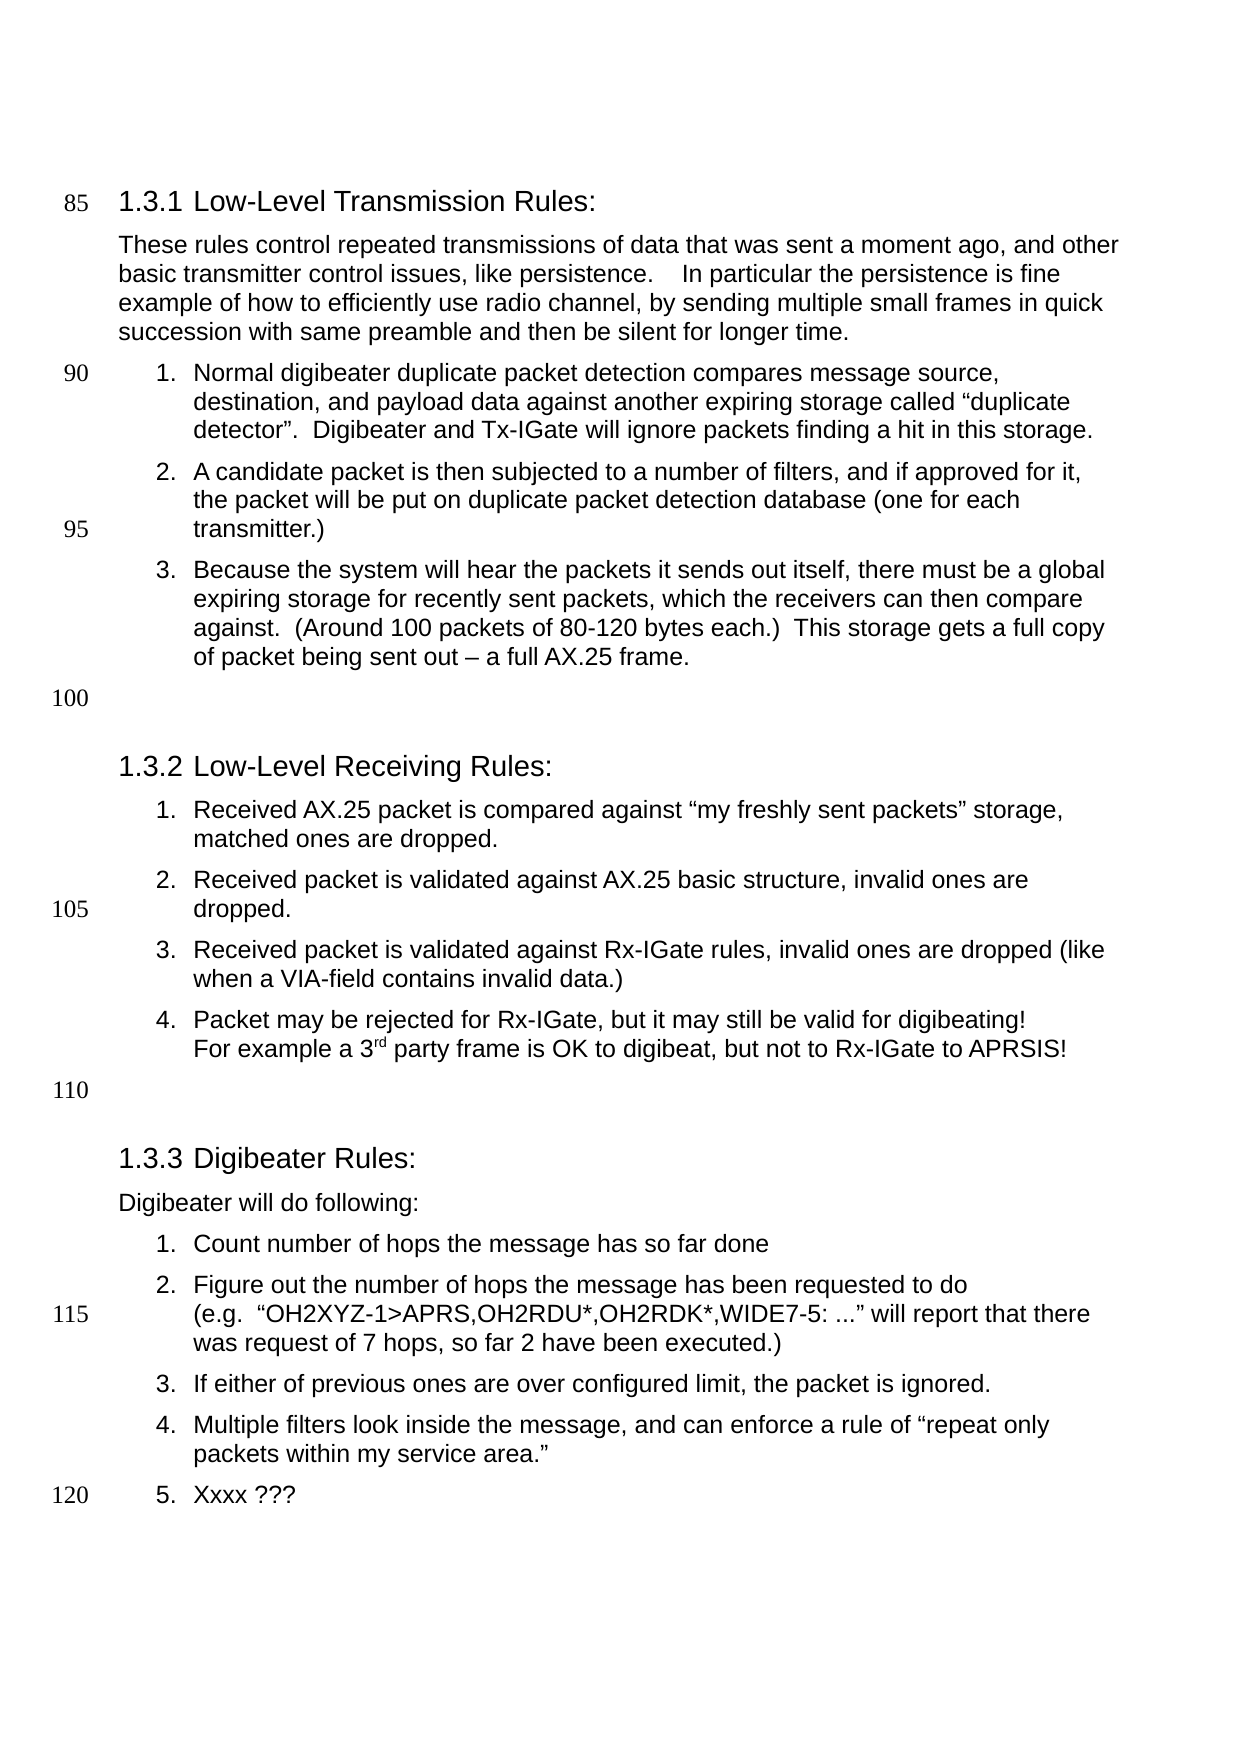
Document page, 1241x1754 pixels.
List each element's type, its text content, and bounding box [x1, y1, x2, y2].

subtitle Digibeater Rules: [118, 1141, 1122, 1175]
list Count number of hops the message has so far done [156, 1229, 1122, 1257]
list Received packet is validated against Rx-IGate rules, invalid ones are dropped (like when a VIA-field contains invalid data.) [156, 935, 1122, 993]
list Xxxx ??? [156, 1480, 1122, 1509]
list Received packet is validated against AX.25 basic structure, invalid ones are dropped. [156, 865, 1122, 923]
subtitle Low-Level Transmission Rules: [118, 184, 1122, 218]
list Packet may be rejected for Rx-IGate, but it may still be valid for digibeating! For example a 3rd party frame is OK to digibeat, but not to Rx-IGate to APRSIS! [156, 1005, 1122, 1063]
list A candidate packet is then subjected to a number of filters, and if approved for it, the packet will be put on duplicate packet detection database (one for each transmitter.) [156, 457, 1122, 543]
list Figure out the number of hops the message has been requested to do (e.g. “OH2XYZ-1>APRS,OH2RDU*,OH2RDK*,WIDE7-5: ...” will report that there was request of 7 hops, so far 2 have been executed.) [156, 1270, 1122, 1356]
text Digibeater will do following: [118, 1187, 1122, 1216]
list If either of previous ones are over configured limit, the packet is ignored. [156, 1369, 1122, 1397]
list Because the system will hear the packets it sends out itself, there must be a global expiring storage for recently sent packets, which the receivers can then compare against. (Around 100 packets of 80-120 bytes each.) This storage gets a full copy of packet being sent out – a full AX.25 frame. [156, 555, 1122, 670]
list Received AX.25 packet is compared against “my freshly sent packets” storage, matched ones are dropped. [156, 795, 1122, 853]
subtitle Low-Level Receiving Rules: [118, 749, 1122, 783]
list Normal digibeater duplicate packet detection compares message source, destination, and payload data against another expiring storage called “duplicate detector”. Digibeater and Tx-IGate will ignore packets finding a hit in this storage. [156, 358, 1122, 444]
list Multiple filters look inside the message, and can enforce a rule of “repeat only packets within my service area.” [156, 1410, 1122, 1467]
text These rules control repeated transmissions of data that was sent a moment ago, and other basic transmitter control issues, like persistence. In particular the persistence is fine example of how to efficiently use radio channel, by sending multiple small frames in quick succession with same preamble and then be silent for longer time. [118, 230, 1122, 345]
